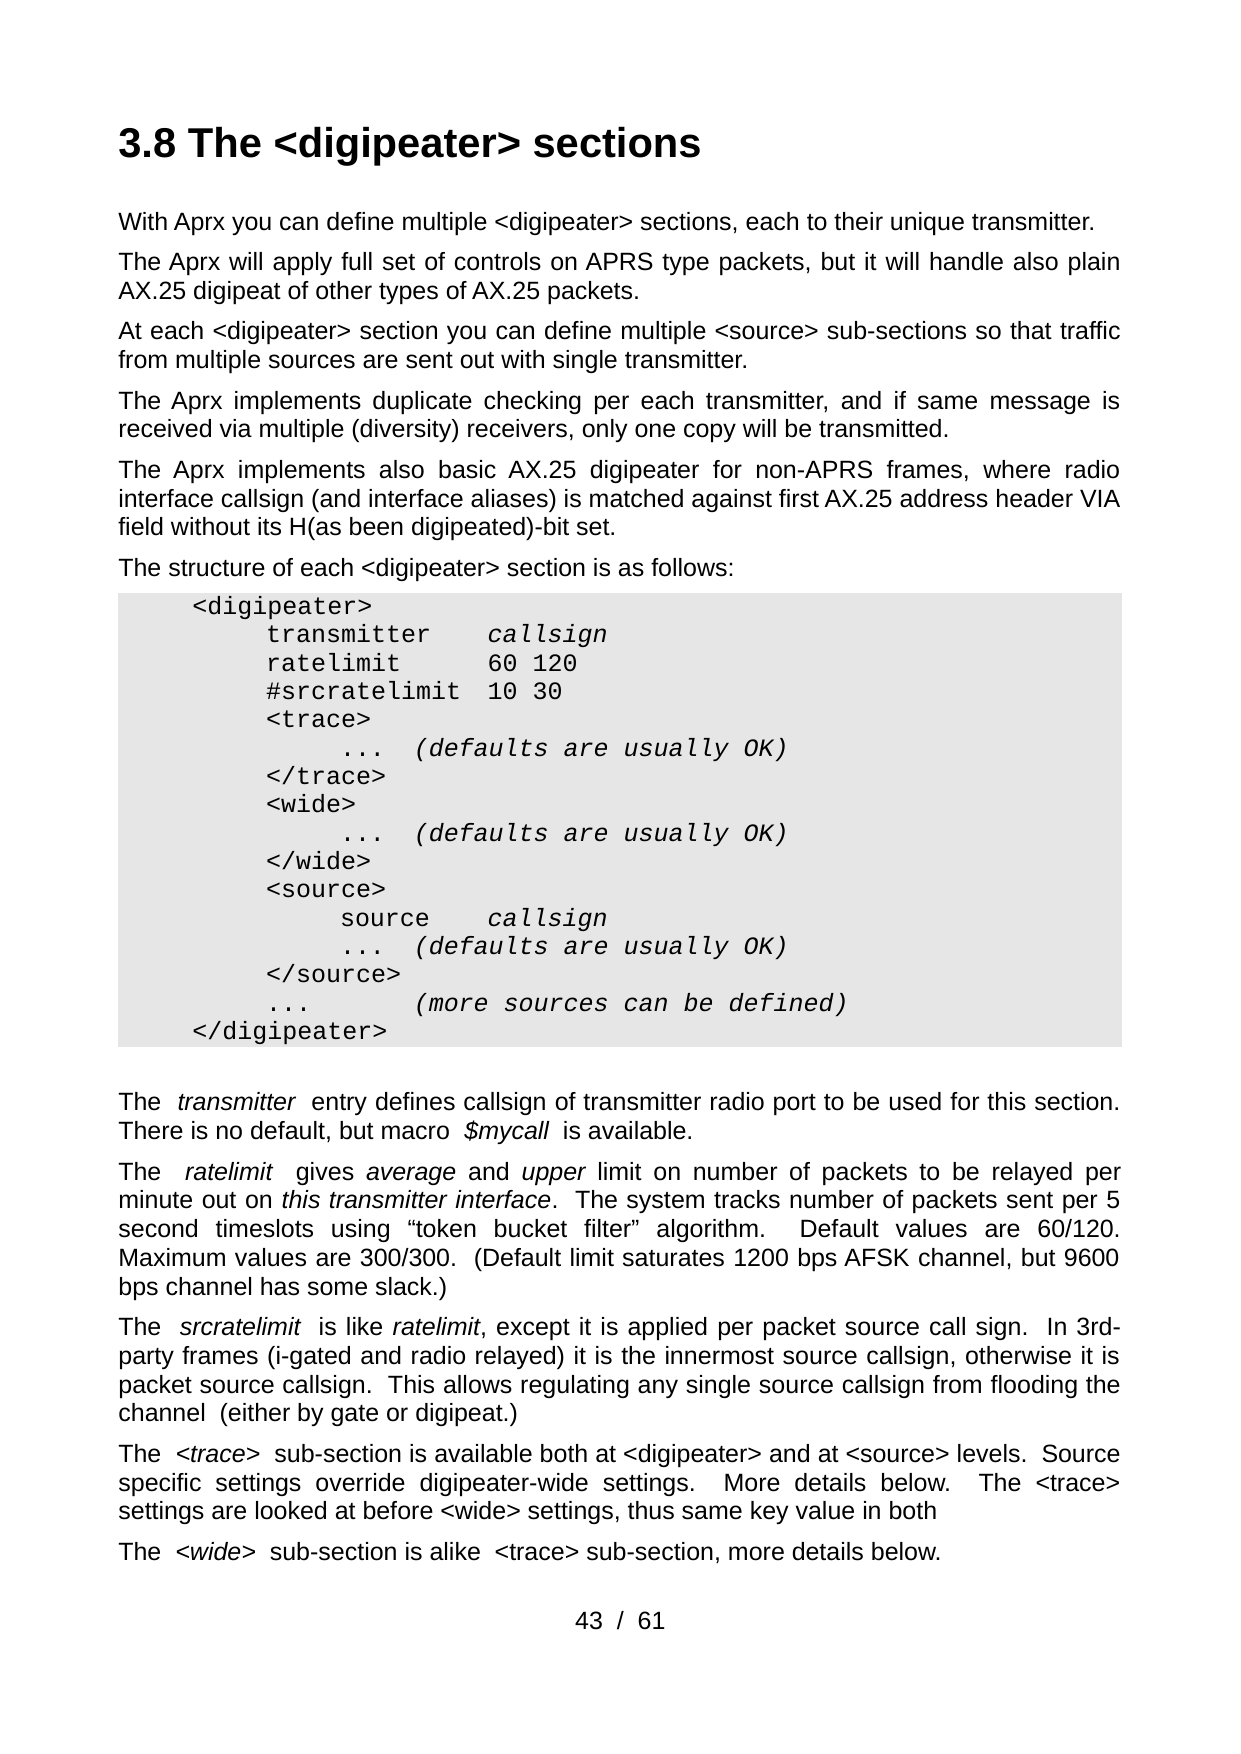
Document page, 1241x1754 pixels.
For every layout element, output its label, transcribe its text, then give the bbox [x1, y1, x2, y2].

text </digipeater> [118, 1018, 1122, 1047]
text <digipeater> [118, 593, 1122, 622]
text transmitter callsign [118, 622, 1122, 650]
text <trace> [118, 707, 1122, 735]
text #srcratelimit 10 30 [118, 678, 1122, 707]
text The <trace> sub-section is available both at <digipeater> and at <source> levels. Source specific settings override digipeater-wide settings. More details below. The <trace> settings are looked at before <wide> settings, thus same key value in both [118, 1439, 1122, 1525]
text The transmitter entry defines callsign of transmitter radio port to be used for this section. There is no default, but macro $mycall is available. [118, 1087, 1122, 1145]
text </source> [118, 962, 1122, 990]
text With Aprx you can define multiple <digipeater> sections, each to their unique transmitter. [118, 207, 1122, 235]
subtitle The <digipeater> sections [118, 118, 1122, 166]
text </trace> [118, 763, 1122, 792]
text ratelimit 60 120 [118, 650, 1122, 678]
text The <wide> sub-section is alike <trace> sub-section, more details below. [118, 1537, 1122, 1566]
text source callsign [118, 905, 1122, 933]
text The Aprx implements duplicate checking per each transmitter, and if same message is received via multiple (diversity) receivers, only one copy will be transmitted. [118, 386, 1122, 443]
text The Aprx implements also basic AX.25 digipeater for non-APRS frames, where radio interface callsign (and interface aliases) is matched against first AX.25 address header VIA field without its H(as been digipeated)-bit set. [118, 455, 1122, 541]
text The ratelimit gives average and upper limit on number of packets to be relayed per minute out on this transmitter interface. The system tracks number of packets sent per 5 second timeslots using “token bucket filter” algorithm. Default values are 60/120. Maximum values are 300/300. (Default limit saturates 1200 bps AFSK channel, but 9600 bps channel has some slack.) [118, 1157, 1122, 1300]
text </wide> [118, 848, 1122, 877]
text ... (more sources can be defined) [118, 990, 1122, 1018]
text The srcratelimit is like ratelimit, except it is applied per packet source call sign. In 3rd-party frames (i-gated and radio relayed) it is the innermost source callsign, otherwise it is packet source callsign. This allows regulating any single source callsign from flooding the channel (either by gate or digipeat.) [118, 1312, 1122, 1427]
text The Aprx will apply full set of controls on APRS type packets, but it will handle also plain AX.25 digipeat of other types of AX.25 packets. [118, 247, 1122, 304]
text <source> [118, 877, 1122, 905]
text ... (defaults are usually OK) [118, 820, 1122, 848]
text The structure of each <digipeater> section is as follows: [118, 553, 1122, 582]
text At each <digipeater> section you can define multiple <source> sub-sections so that traffic from multiple sources are sent out with single transmitter. [118, 316, 1122, 374]
text ... (defaults are usually OK) [118, 933, 1122, 962]
text ... (defaults are usually OK) [118, 735, 1122, 763]
text <wide> [118, 792, 1122, 820]
